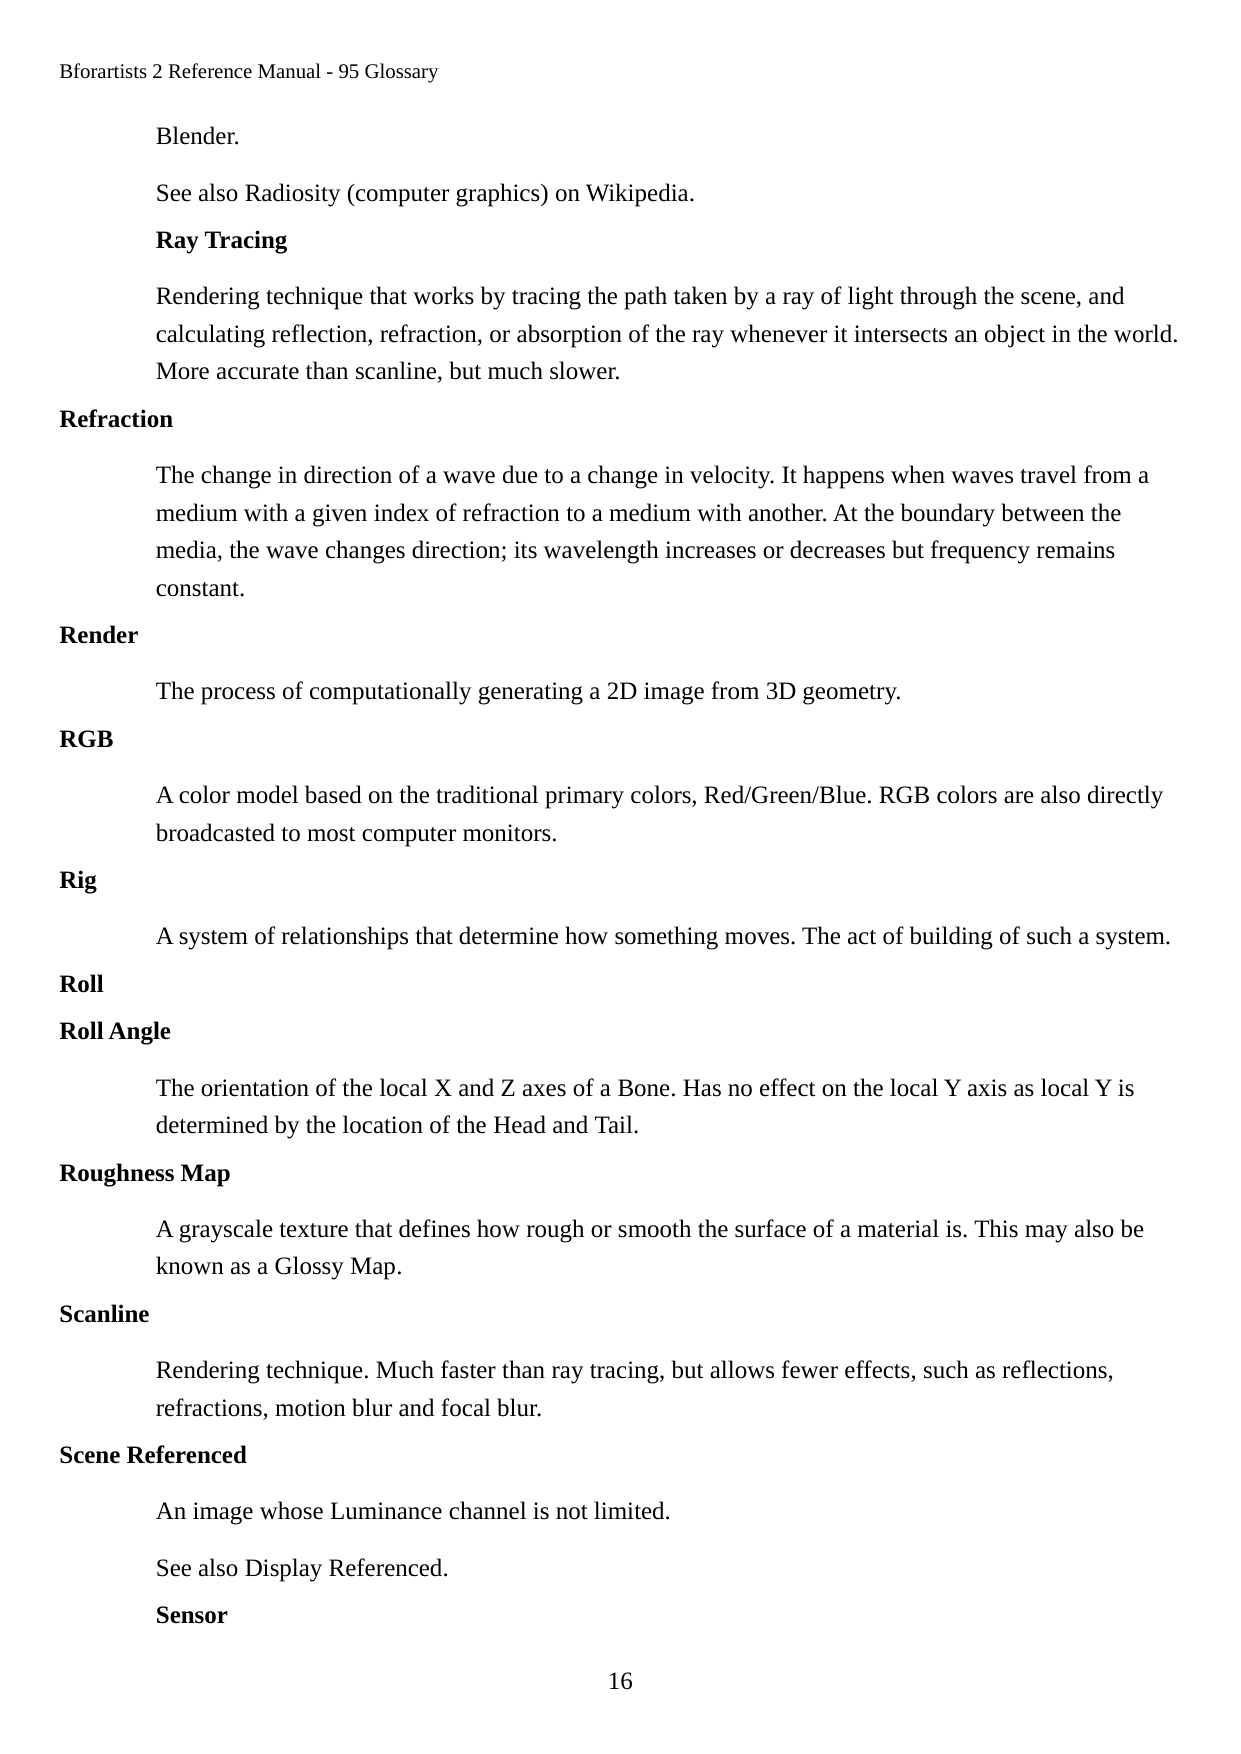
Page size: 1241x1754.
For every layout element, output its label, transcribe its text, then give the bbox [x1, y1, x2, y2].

list The process of computationally generating a 2D image from 3D geometry. [156, 668, 1181, 705]
subtitle Scanline [59, 1299, 1181, 1328]
subtitle Scene Referenced [59, 1440, 1181, 1469]
text See also Display Referenced. [156, 1544, 1181, 1581]
subtitle Render [59, 620, 1181, 649]
list A grayscale texture that defines how rough or smooth the surface of a material is. This may also be known as a Glossy Map. [156, 1205, 1181, 1280]
subtitle Sensor [156, 1600, 1181, 1629]
subtitle Rig [59, 865, 1181, 894]
list The change in direction of a wave due to a change in velocity. It happens when waves travel from a medium with a given index of refraction to a medium with another. At the boundary between the media, the wave changes direction; its wavelength increases or decreases but frequency remains constant. [156, 451, 1181, 601]
list A system of relationships that determine how something moves. The act of building of such a system. [156, 913, 1181, 950]
list Rendering technique that works by tracing the path taken by a ray of light through the scene, and calculating reflection, refraction, or absorption of the ray whenever it intersects an object in the world. More accurate than scanline, but much slower. [156, 273, 1181, 385]
text An image whose Luminance channel is not limited. [156, 1488, 1181, 1525]
list The orientation of the local X and Z axes of a Bone. Has no effect on the local Y axis as local Y is determined by the location of the Head and Tail. [156, 1064, 1181, 1139]
subtitle Roughness Map [59, 1158, 1181, 1186]
subtitle Roll [59, 969, 1181, 998]
subtitle Roll Angle [59, 1016, 1181, 1045]
text See also Radiosity (computer graphics) on Wikipedia. [156, 169, 1181, 206]
list A color model based on the traditional primary colors, Red/Green/Blue. RGB colors are also directly broadcasted to most computer monitors. [156, 771, 1181, 846]
subtitle Refraction [59, 404, 1181, 433]
text Blender. [156, 113, 1181, 150]
list Rendering technique. Much faster than ray tracing, but allows fewer effects, such as reflections, refractions, motion blur and focal blur. [156, 1346, 1181, 1421]
subtitle RGB [59, 724, 1181, 753]
subtitle Ray Tracing [156, 225, 1181, 254]
